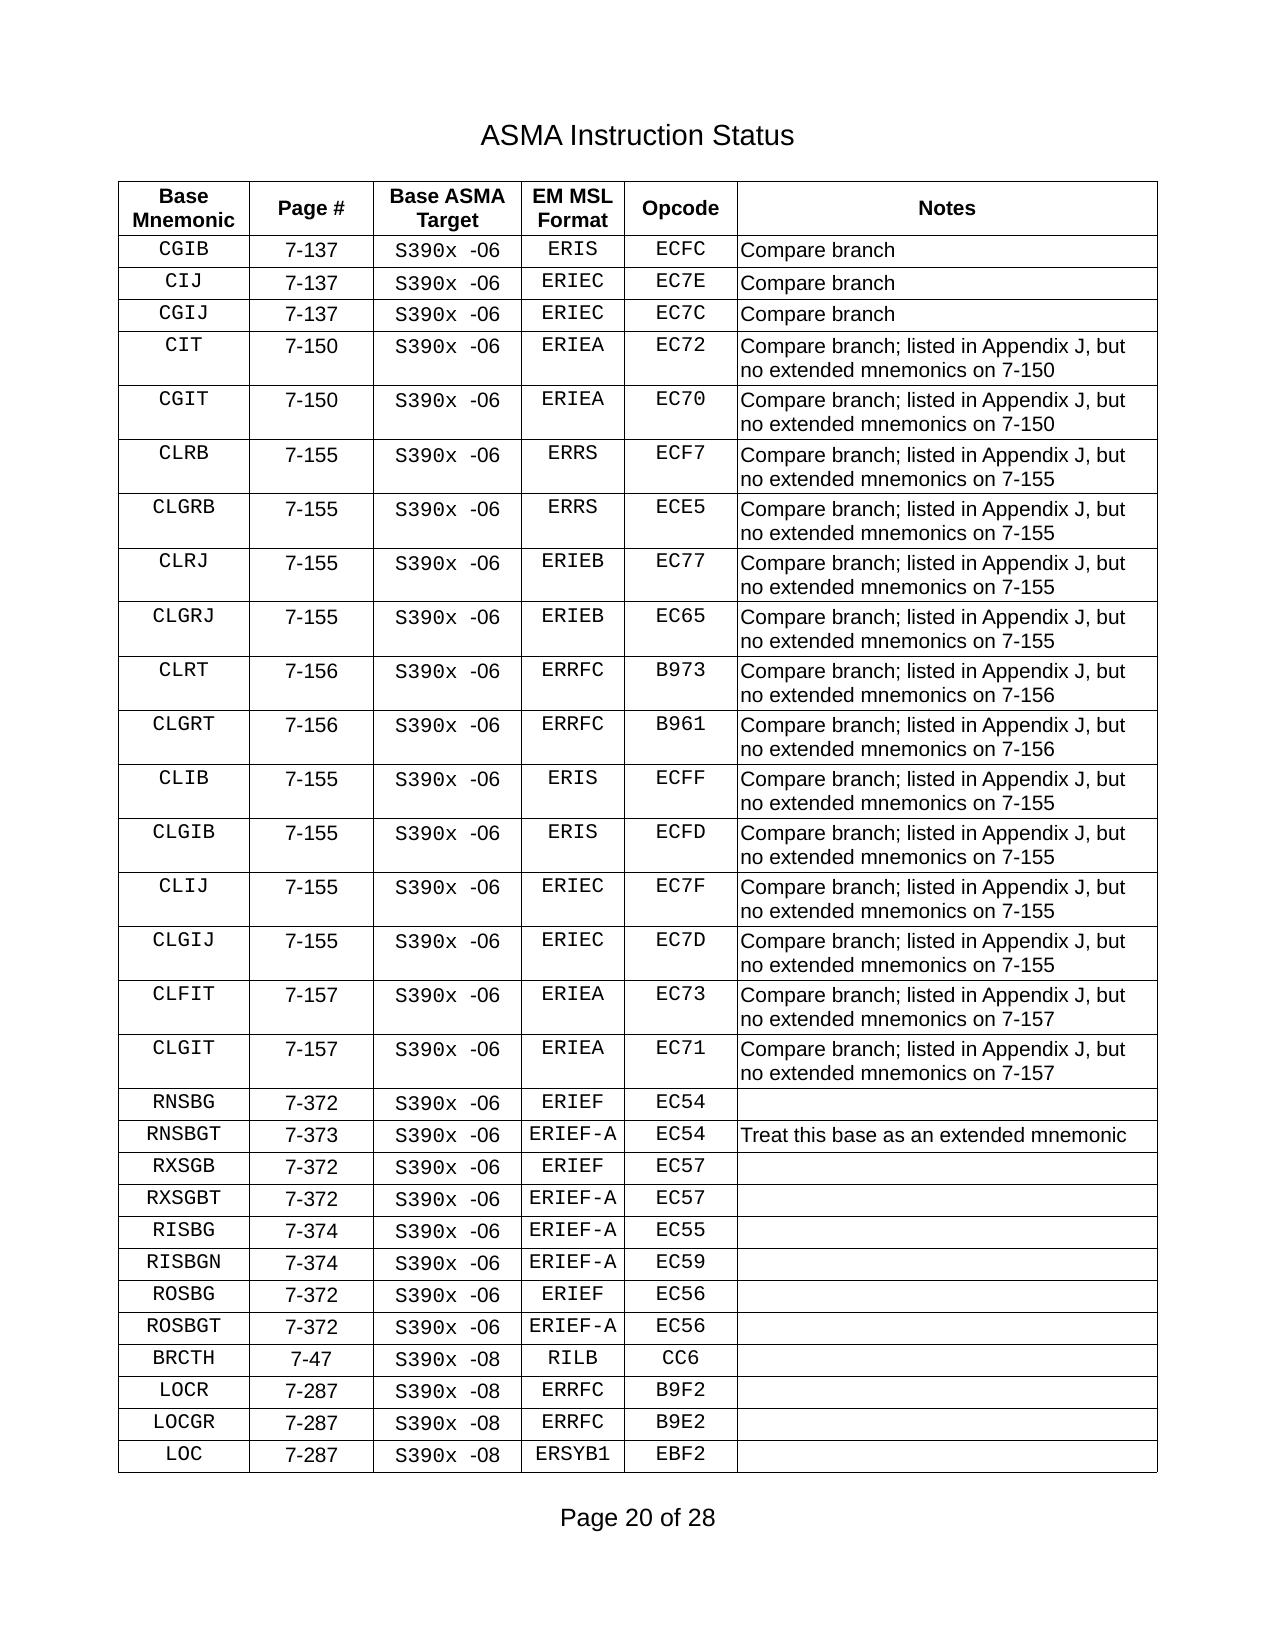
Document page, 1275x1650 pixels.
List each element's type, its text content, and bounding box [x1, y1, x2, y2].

table_cell [738, 1409, 1157, 1440]
table_cell 7-155 [250, 602, 373, 656]
table_cell ERIEC [522, 300, 624, 331]
table_cell CLGRB [119, 494, 249, 547]
table_cell EC59 [625, 1249, 737, 1280]
table_cell EC7F [625, 873, 737, 926]
table_cell S390x -06 [374, 1249, 521, 1280]
table_header Base Mnemonic [119, 182, 249, 235]
table_cell CGIJ [119, 300, 249, 331]
table_cell Compare branch [738, 268, 1157, 299]
table_cell [738, 1217, 1157, 1248]
table_cell ECF7 [625, 440, 737, 493]
table_cell EC72 [625, 332, 737, 385]
table_cell S390x -06 [374, 711, 521, 764]
table_cell ERIEA [522, 386, 624, 439]
table_cell CLIJ [119, 873, 249, 926]
table_cell ERIS [522, 819, 624, 872]
table_cell CLFIT [119, 981, 249, 1034]
table_cell Compare branch; listed in Appendix J, but no extended mnemonics on 7-155 [738, 873, 1157, 926]
table_cell ERRFC [522, 1409, 624, 1440]
table_cell EC7E [625, 268, 737, 299]
table_cell RISBGN [119, 1249, 249, 1280]
table_cell [738, 1313, 1157, 1344]
table_cell [738, 1249, 1157, 1280]
table_cell ERIEA [522, 1035, 624, 1088]
table_cell 7-287 [250, 1409, 373, 1440]
table_cell ERIEF-A [522, 1313, 624, 1344]
table_cell RNSBG [119, 1089, 249, 1120]
table_cell Compare branch; listed in Appendix J, but no extended mnemonics on 7-155 [738, 765, 1157, 818]
table_cell 7-372 [250, 1185, 373, 1216]
table_cell 7-372 [250, 1281, 373, 1312]
table_cell [738, 1185, 1157, 1216]
table_cell ERIS [522, 765, 624, 818]
table_cell EC57 [625, 1153, 737, 1184]
table_cell S390x -08 [374, 1377, 521, 1408]
table_cell 7-157 [250, 981, 373, 1034]
table_cell [738, 1153, 1157, 1184]
table_cell 7-372 [250, 1313, 373, 1344]
table_cell 7-137 [250, 268, 373, 299]
table_cell CIT [119, 332, 249, 385]
table_cell Compare branch; listed in Appendix J, but no extended mnemonics on 7-157 [738, 981, 1157, 1034]
table_cell ERIEF-A [522, 1121, 624, 1152]
table_cell EC54 [625, 1121, 737, 1152]
table_cell ROSBG [119, 1281, 249, 1312]
table_cell S390x -06 [374, 268, 521, 299]
table_cell S390x -06 [374, 1089, 521, 1120]
table_cell 7-156 [250, 711, 373, 764]
table_cell S390x -08 [374, 1409, 521, 1440]
table_cell S390x -06 [374, 873, 521, 926]
table_cell LOC [119, 1441, 249, 1472]
table_cell 7-156 [250, 657, 373, 709]
table_cell CLIB [119, 765, 249, 818]
table_cell CLRT [119, 657, 249, 709]
table_cell ECFD [625, 819, 737, 872]
table_cell [738, 1441, 1157, 1472]
table_cell 7-155 [250, 873, 373, 926]
table_cell S390x -08 [374, 1345, 521, 1376]
table_cell RNSBGT [119, 1121, 249, 1152]
table_cell EC73 [625, 981, 737, 1034]
table_cell Compare branch [738, 236, 1157, 267]
table_cell Compare branch; listed in Appendix J, but no extended mnemonics on 7-156 [738, 711, 1157, 764]
table_cell 7-155 [250, 927, 373, 980]
table_cell Compare branch; listed in Appendix J, but no extended mnemonics on 7-150 [738, 386, 1157, 439]
table_cell B973 [625, 657, 737, 709]
table_cell CLGIT [119, 1035, 249, 1088]
table_cell CGIT [119, 386, 249, 439]
table_cell CGIB [119, 236, 249, 267]
table_cell Compare branch; listed in Appendix J, but no extended mnemonics on 7-157 [738, 1035, 1157, 1088]
table_cell 7-372 [250, 1153, 373, 1184]
table_cell ERIEF [522, 1281, 624, 1312]
table_cell EC7D [625, 927, 737, 980]
table_cell S390x -06 [374, 1217, 521, 1248]
table_cell EC77 [625, 549, 737, 601]
table_header Base ASMA Target [374, 182, 521, 235]
table_cell CIJ [119, 268, 249, 299]
table_cell 7-373 [250, 1121, 373, 1152]
table_cell S390x -06 [374, 1313, 521, 1344]
table_cell S390x -06 [374, 602, 521, 656]
table_cell B9E2 [625, 1409, 737, 1440]
table_cell LOCGR [119, 1409, 249, 1440]
table_cell CLRB [119, 440, 249, 493]
table_cell Compare branch [738, 300, 1157, 331]
table_cell 7-155 [250, 494, 373, 547]
table_cell S390x -06 [374, 657, 521, 709]
table_cell [738, 1377, 1157, 1408]
table_cell [738, 1089, 1157, 1120]
table_cell CLGRJ [119, 602, 249, 656]
table_cell CLRJ [119, 549, 249, 601]
table_cell ERIEF [522, 1089, 624, 1120]
table_cell ERIEC [522, 873, 624, 926]
table_cell 7-155 [250, 549, 373, 601]
table_cell S390x -06 [374, 1153, 521, 1184]
table_cell CLGIB [119, 819, 249, 872]
table_cell ERSYB1 [522, 1441, 624, 1472]
table_cell 7-372 [250, 1089, 373, 1120]
table_cell S390x -06 [374, 927, 521, 980]
table_cell S390x -06 [374, 494, 521, 547]
table_cell 7-157 [250, 1035, 373, 1088]
table_cell S390x -06 [374, 300, 521, 331]
table_cell ERIEF-A [522, 1185, 624, 1216]
table_cell B961 [625, 711, 737, 764]
table_cell S390x -06 [374, 1281, 521, 1312]
table_cell Compare branch; listed in Appendix J, but no extended mnemonics on 7-156 [738, 657, 1157, 709]
table_cell S390x -06 [374, 549, 521, 601]
table_cell 7-374 [250, 1249, 373, 1280]
table_cell 7-150 [250, 386, 373, 439]
table_cell Compare branch; listed in Appendix J, but no extended mnemonics on 7-155 [738, 549, 1157, 601]
table_cell 7-287 [250, 1441, 373, 1472]
table_cell EC65 [625, 602, 737, 656]
table_cell 7-137 [250, 236, 373, 267]
table_cell Compare branch; listed in Appendix J, but no extended mnemonics on 7-155 [738, 602, 1157, 656]
table_cell ERRS [522, 494, 624, 547]
table_cell S390x -06 [374, 332, 521, 385]
table_cell ERRS [522, 440, 624, 493]
table_cell S390x -06 [374, 981, 521, 1034]
table_cell RISBG [119, 1217, 249, 1248]
table_cell EC70 [625, 386, 737, 439]
table_cell ERRFC [522, 657, 624, 709]
table_cell EC56 [625, 1313, 737, 1344]
table_cell 7-47 [250, 1345, 373, 1376]
table_cell ERIEC [522, 927, 624, 980]
table_cell LOCR [119, 1377, 249, 1408]
table_cell [738, 1345, 1157, 1376]
table_header Notes [738, 182, 1157, 235]
table_cell ERIEF [522, 1153, 624, 1184]
table_header Page # [250, 182, 373, 235]
table_cell 7-287 [250, 1377, 373, 1408]
table_cell S390x -06 [374, 1035, 521, 1088]
table_cell Compare branch; listed in Appendix J, but no extended mnemonics on 7-150 [738, 332, 1157, 385]
table_cell 7-137 [250, 300, 373, 331]
table_cell 7-155 [250, 765, 373, 818]
table_cell Compare branch; listed in Appendix J, but no extended mnemonics on 7-155 [738, 819, 1157, 872]
table_cell EC55 [625, 1217, 737, 1248]
table_cell B9F2 [625, 1377, 737, 1408]
table_cell ECFC [625, 236, 737, 267]
table_cell ERIEC [522, 268, 624, 299]
table_header EM MSL Format [522, 182, 624, 235]
table_cell ERIEF-A [522, 1217, 624, 1248]
table_cell S390x -08 [374, 1441, 521, 1472]
table_cell CLGIJ [119, 927, 249, 980]
table_cell ERRFC [522, 1377, 624, 1408]
table_cell RXSGBT [119, 1185, 249, 1216]
table_cell Compare branch; listed in Appendix J, but no extended mnemonics on 7-155 [738, 927, 1157, 980]
table_cell 7-155 [250, 440, 373, 493]
table_cell BRCTH [119, 1345, 249, 1376]
table_cell 7-155 [250, 819, 373, 872]
table_cell EC56 [625, 1281, 737, 1312]
table_cell RILB [522, 1345, 624, 1376]
table_cell EC54 [625, 1089, 737, 1120]
table_cell ROSBGT [119, 1313, 249, 1344]
table_cell S390x -06 [374, 1185, 521, 1216]
table_cell Compare branch; listed in Appendix J, but no extended mnemonics on 7-155 [738, 440, 1157, 493]
table_cell ECE5 [625, 494, 737, 547]
table_header Opcode [625, 182, 737, 235]
table_cell ERIS [522, 236, 624, 267]
table_cell S390x -06 [374, 1121, 521, 1152]
table_cell S390x -06 [374, 819, 521, 872]
table_cell EC7C [625, 300, 737, 331]
table_cell 7-374 [250, 1217, 373, 1248]
table_cell ERRFC [522, 711, 624, 764]
table_cell RXSGB [119, 1153, 249, 1184]
table_cell 7-150 [250, 332, 373, 385]
table_cell ERIEA [522, 332, 624, 385]
table_cell CLGRT [119, 711, 249, 764]
table_cell Treat this base as an extended mnemonic [738, 1121, 1157, 1152]
table_cell CC6 [625, 1345, 737, 1376]
table_cell S390x -06 [374, 236, 521, 267]
table_cell Compare branch; listed in Appendix J, but no extended mnemonics on 7-155 [738, 494, 1157, 547]
table_cell ECFF [625, 765, 737, 818]
table_cell S390x -06 [374, 386, 521, 439]
table_cell ERIEB [522, 549, 624, 601]
table_cell S390x -06 [374, 765, 521, 818]
table_cell EC57 [625, 1185, 737, 1216]
table_cell [738, 1281, 1157, 1312]
table_cell EBF2 [625, 1441, 737, 1472]
table_cell ERIEB [522, 602, 624, 656]
table_cell EC71 [625, 1035, 737, 1088]
table_cell ERIEA [522, 981, 624, 1034]
table_cell S390x -06 [374, 440, 521, 493]
table_cell ERIEF-A [522, 1249, 624, 1280]
